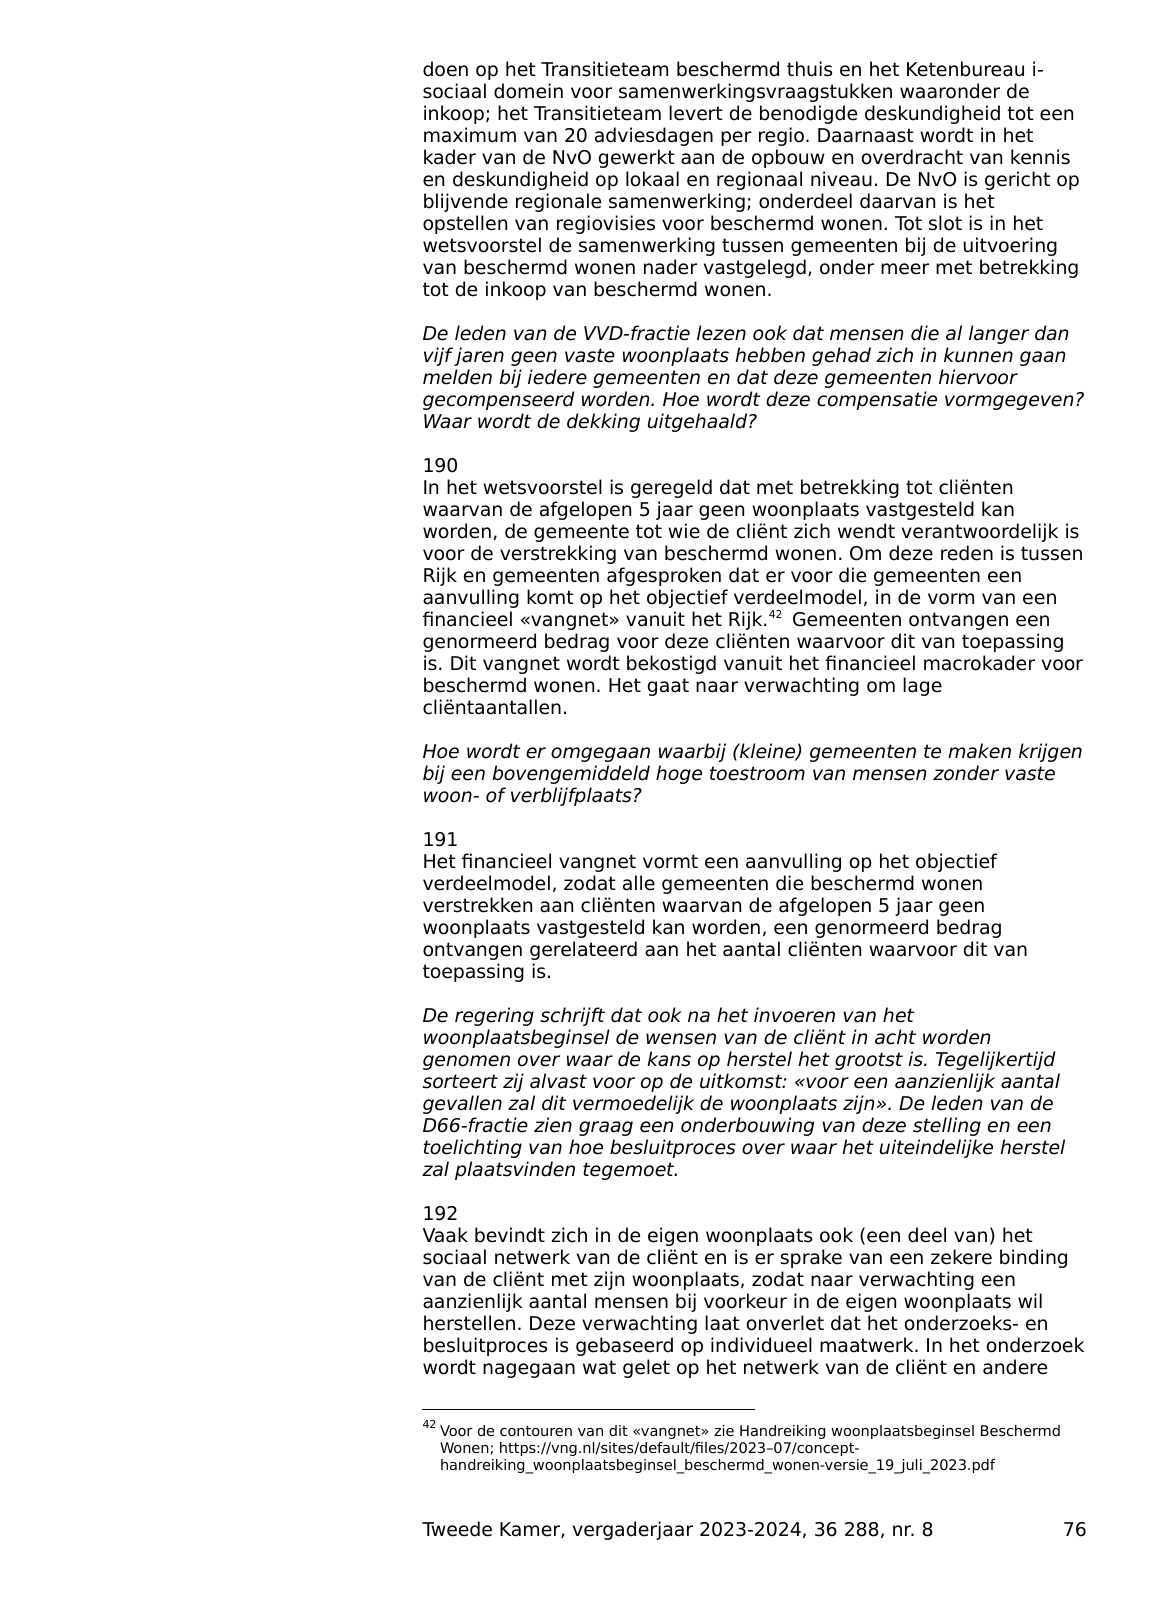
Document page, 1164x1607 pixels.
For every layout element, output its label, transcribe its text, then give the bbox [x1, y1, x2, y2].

text Vaak bevindt zich in de eigen woonplaats ook (een deel van) het sociaal netwerk van de cliënt en is er sprake van een zekere binding van de cliënt met zijn woonplaats, zodat naar verwachting een aanzienlijk aantal mensen bij voorkeur in de eigen woonplaats wil herstellen. Deze verwachting laat onverlet dat het onderzoeks- en besluitproces is gebaseerd op individueel maatwerk. In het onderzoek wordt nagegaan wat gelet op het netwerk van de cliënt en andere [422, 1225, 1087, 1379]
text De regering schrijft dat ook na het invoeren van het woonplaatsbeginsel de wensen van de cliënt in acht worden genomen over waar de kans op herstel het grootst is. Tegelijkertijd sorteert zij alvast voor op de uitkomst: «voor een aanzienlijk aantal gevallen zal dit vermoedelijk de woonplaats zijn». De leden van de D66-fractie zien graag een onderbouwing van deze stelling en een toelichting van hoe besluitproces over waar het uiteindelijke herstel zal plaatsvinden tegemoet. [422, 1005, 1087, 1181]
text Voor de contouren van dit «vangnet» zie Handreiking woonplaatsbeginsel Beschermd Wonen; https://vng.nl/sites/default/files/2023–07/concept-handreiking_woonplaatsbeginsel_beschermd_wonen-versie_19_juli_2023.pdf [422, 1418, 1087, 1474]
text 192 [422, 1203, 1087, 1225]
text Hoe wordt er omgegaan waarbij (kleine) gemeenten te maken krijgen bij een bovengemiddeld hoge toestroom van mensen zonder vaste woon- of verblijfplaats? [422, 741, 1087, 807]
text Het financieel vangnet vormt een aanvulling op het objectief verdeelmodel, zodat alle gemeenten die beschermd wonen verstrekken aan cliënten waarvan de afgelopen 5 jaar geen woonplaats vastgesteld kan worden, een genormeerd bedrag ontvangen gerelateerd aan het aantal cliënten waarvoor dit van toepassing is. [422, 851, 1087, 983]
text doen op het Transitieteam beschermd thuis en het Ketenbureau i-sociaal domein voor samenwerkingsvraagstukken waaronder de inkoop; het Transitieteam levert de benodigde deskundigheid tot een maximum van 20 adviesdagen per regio. Daarnaast wordt in het kader van de NvO gewerkt aan de opbouw en overdracht van kennis en deskundigheid op lokaal en regionaal niveau. De NvO is gericht op blijvende regionale samenwerking; onderdeel daarvan is het opstellen van regiovisies voor beschermd wonen. Tot slot is in het wetsvoorstel de samenwerking tussen gemeenten bij de uitvoering van beschermd wonen nader vastgelegd, onder meer met betrekking tot de inkoop van beschermd wonen. [422, 59, 1087, 301]
text 191 [422, 829, 1087, 851]
text In het wetsvoorstel is geregeld dat met betrekking tot cliënten waarvan de afgelopen 5 jaar geen woonplaats vastgesteld kan worden, de gemeente tot wie de cliënt zich wendt verantwoordelijk is voor de verstrekking van beschermd wonen. Om deze reden is tussen Rijk en gemeenten afgesproken dat er voor die gemeenten een aanvulling komt op het objectief verdeelmodel, in de vorm van een financieel «vangnet» vanuit het Rijk. Gemeenten ontvangen een genormeerd bedrag voor deze cliënten waarvoor dit van toepassing is. Dit vangnet wordt bekostigd vanuit het financieel macrokader voor beschermd wonen. Het gaat naar verwachting om lage cliëntaantallen. [422, 477, 1087, 719]
text 190 [422, 455, 1087, 477]
text De leden van de VVD-fractie lezen ook dat mensen die al langer dan vijf jaren geen vaste woonplaats hebben gehad zich in kunnen gaan melden bij iedere gemeenten en dat deze gemeenten hiervoor gecompenseerd worden. Hoe wordt deze compensatie vormgegeven? Waar wordt de dekking uitgehaald? [422, 323, 1087, 433]
